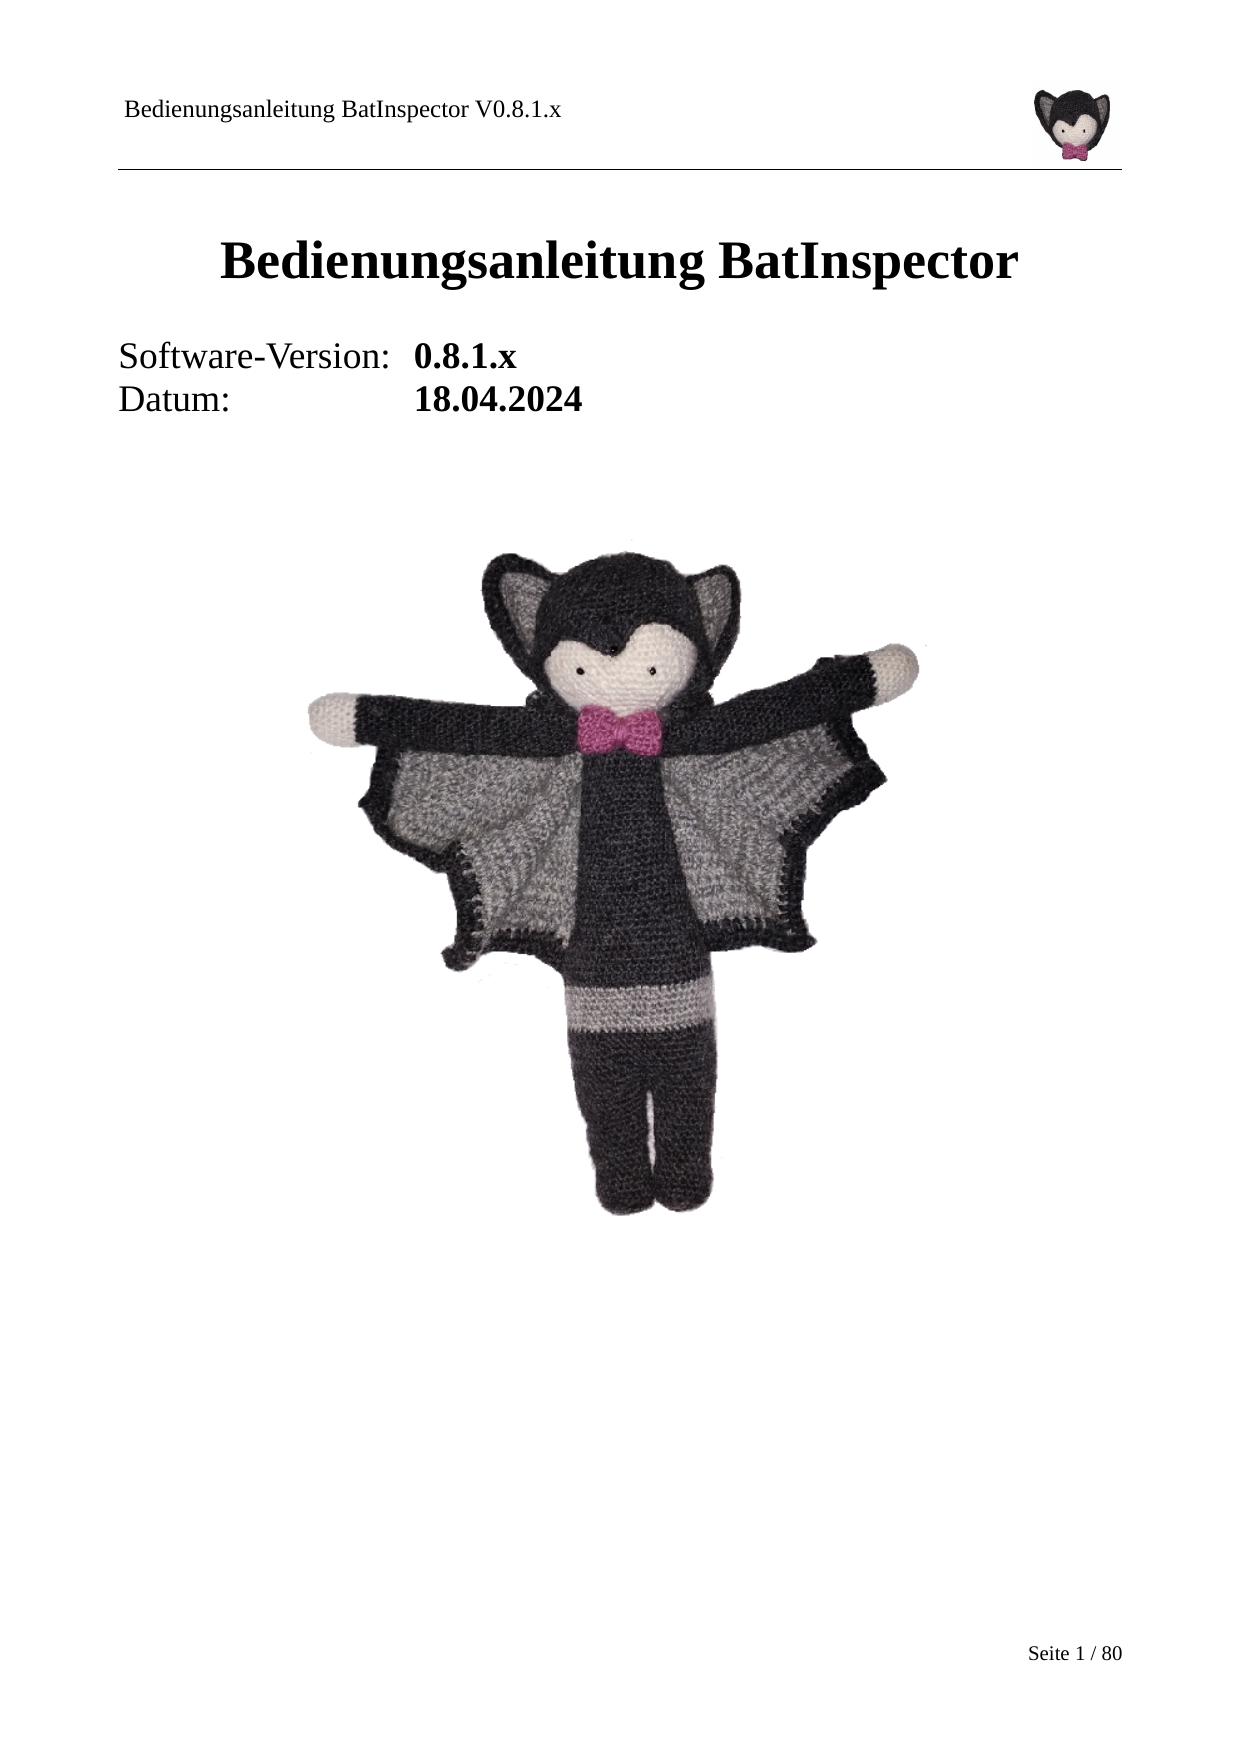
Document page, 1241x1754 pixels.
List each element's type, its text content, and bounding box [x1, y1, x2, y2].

text Datum: 18.04.2024 [118, 377, 1122, 420]
text Software-Version: 0.8.1.x [118, 334, 1122, 377]
picture [1030, 80, 1119, 169]
picture [293, 506, 938, 1252]
text Bedienungsanleitung BatInspector [118, 228, 1122, 291]
